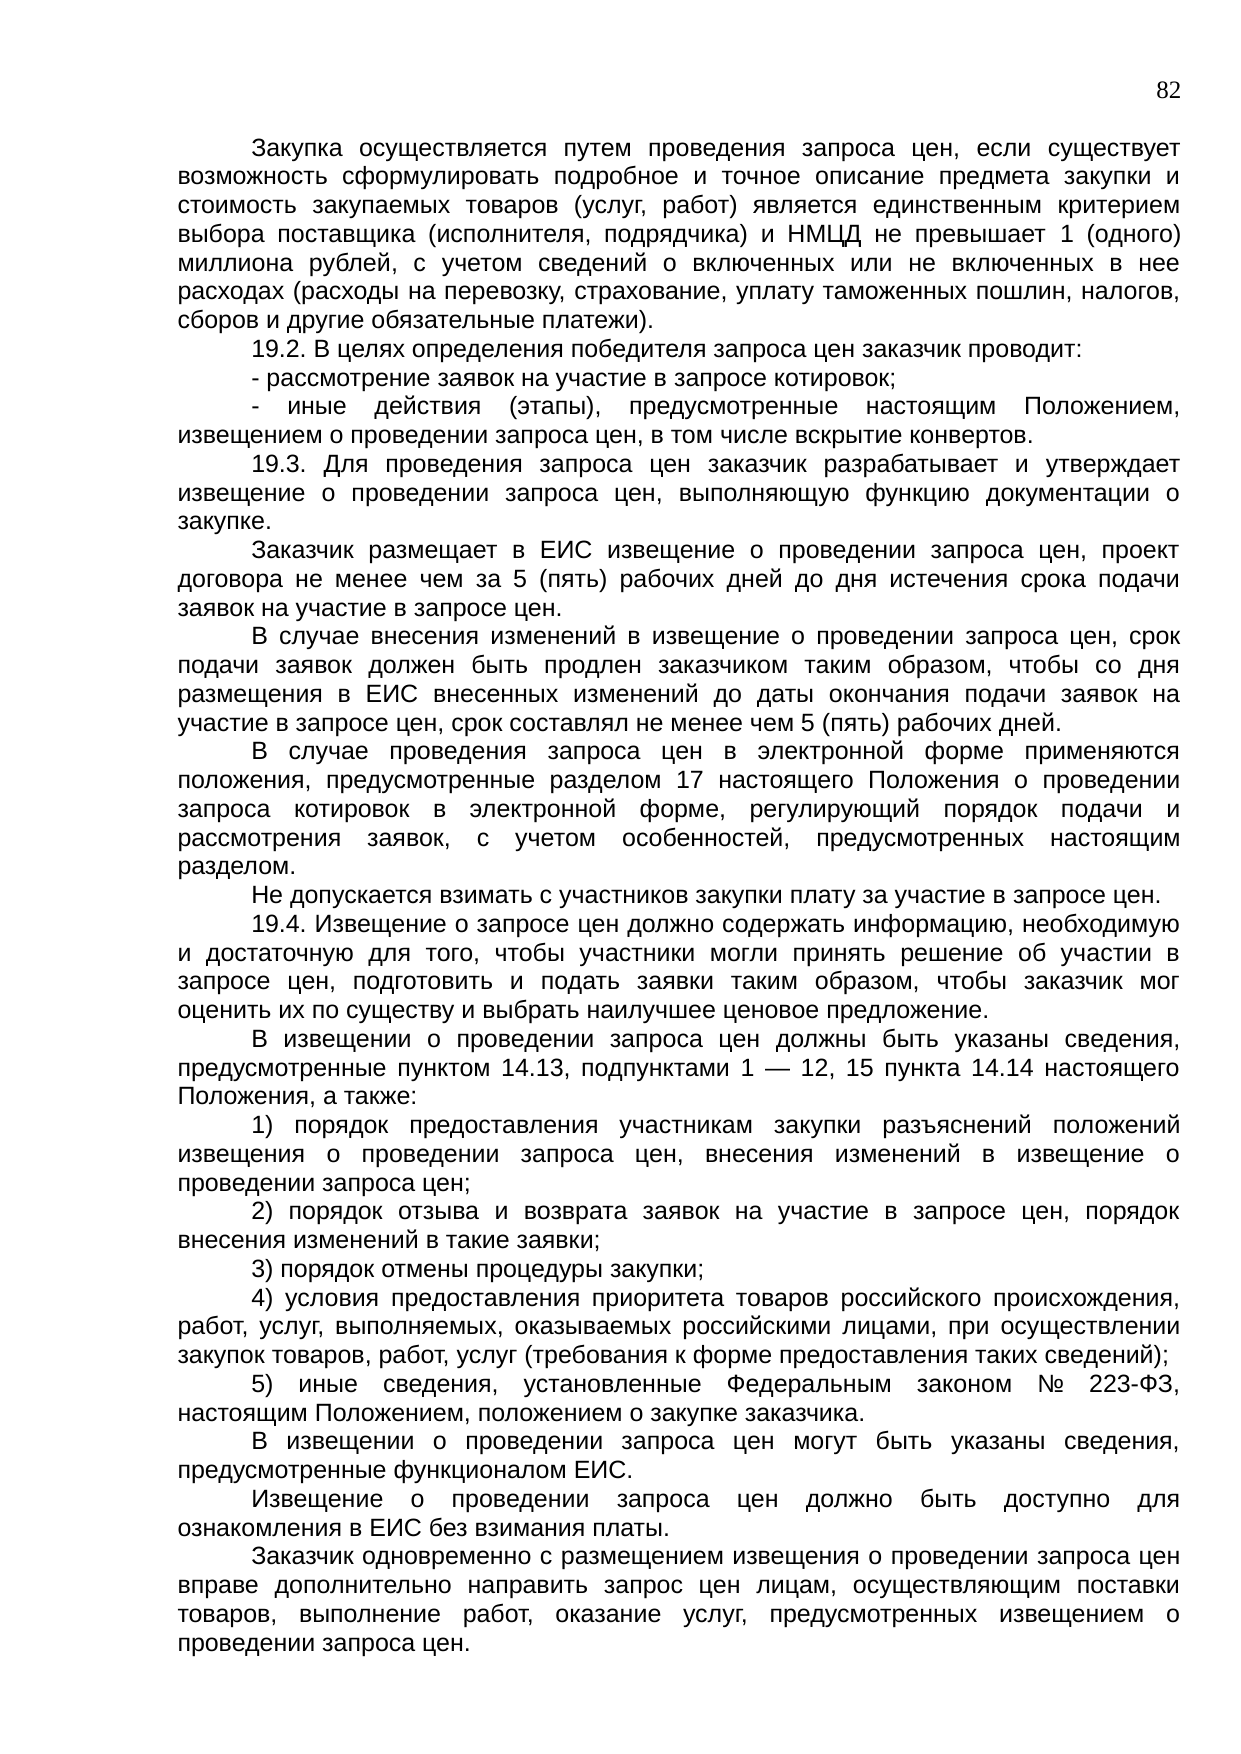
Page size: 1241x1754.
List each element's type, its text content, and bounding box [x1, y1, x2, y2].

text 2) порядок отзыва и возврата заявок на участие в запросе цен, порядок внесения изменений в такие заявки; [177, 1196, 1181, 1254]
text 3) порядок отмены процедуры закупки; [177, 1254, 1181, 1282]
text Заказчик размещает в ЕИС извещение о проведении запроса цен, проект договора не менее чем за 5 (пять) рабочих дней до дня истечения срока подачи заявок на участие в запросе цен. [177, 535, 1181, 621]
text Извещение о проведении запроса цен должно быть доступно для ознакомления в ЕИС без взимания платы. [177, 1484, 1181, 1541]
text Заказчик одновременно с размещением извещения о проведении запроса цен вправе дополнительно направить запрос цен лицам, осуществляющим поставки товаров, выполнение работ, оказание услуг, предусмотренных извещением о проведении запроса цен. [177, 1541, 1181, 1656]
text 19.3. Для проведения запроса цен заказчик разрабатывает и утверждает извещение о проведении запроса цен, выполняющую функцию документации о закупке. [177, 449, 1181, 535]
text В случае проведения запроса цен в электронной форме применяются положения, предусмотренные разделом 17 настоящего Положения о проведении запроса котировок в электронной форме, регулирующий порядок подачи и рассмотрения заявок, с учетом особенностей, предусмотренных настоящим разделом. [177, 736, 1181, 880]
text 5) иные сведения, установленные Федеральным законом № 223-ФЗ, настоящим Положением, положением о закупке заказчика. [177, 1369, 1181, 1426]
text Закупка осуществляется путем проведения запроса цен, если существует возможность сформулировать подробное и точное описание предмета закупки и стоимость закупаемых товаров (услуг, работ) является единственным критерием выбора поставщика (исполнителя, подрядчика) и НМЦД не превышает 1 (одного) миллиона рублей, с учетом сведений о включенных или не включенных в нее расходах (расходы на перевозку, страхование, уплату таможенных пошлин, налогов, сборов и другие обязательные платежи). [177, 132, 1181, 334]
text 4) условия предоставления приоритета товаров российского происхождения, работ, услуг, выполняемых, оказываемых российскими лицами, при осуществлении закупок товаров, работ, услуг (требования к форме предоставления таких сведений); [177, 1282, 1181, 1369]
text - рассмотрение заявок на участие в запросе котировок; [177, 362, 1181, 391]
text - иные действия (этапы), предусмотренные настоящим Положением, извещением о проведении запроса цен, в том числе вскрытие конвертов. [177, 391, 1181, 449]
text В извещении о проведении запроса цен должны быть указаны сведения, предусмотренные пунктом 14.13, подпунктами 1 — 12, 15 пункта 14.14 настоящего Положения, а также: [177, 1024, 1181, 1110]
text В извещении о проведении запроса цен могут быть указаны сведения, предусмотренные функционалом ЕИС. [177, 1426, 1181, 1484]
text 19.4. Извещение о запросе цен должно содержать информацию, необходимую и достаточную для того, чтобы участники могли принять решение об участии в запросе цен, подготовить и подать заявки таким образом, чтобы заказчик мог оценить их по существу и выбрать наилучшее ценовое предложение. [177, 909, 1181, 1024]
text В случае внесения изменений в извещение о проведении запроса цен, срок подачи заявок должен быть продлен заказчиком таким образом, чтобы со дня размещения в ЕИС внесенных изменений до даты окончания подачи заявок на участие в запросе цен, срок составлял не менее чем 5 (пять) рабочих дней. [177, 621, 1181, 736]
text 1) порядок предоставления участникам закупки разъяснений положений извещения о проведении запроса цен, внесения изменений в извещение о проведении запроса цен; [177, 1110, 1181, 1196]
text Не допускается взимать с участников закупки плату за участие в запросе цен. [177, 880, 1181, 909]
text 19.2. В целях определения победителя запроса цен заказчик проводит: [177, 334, 1181, 362]
